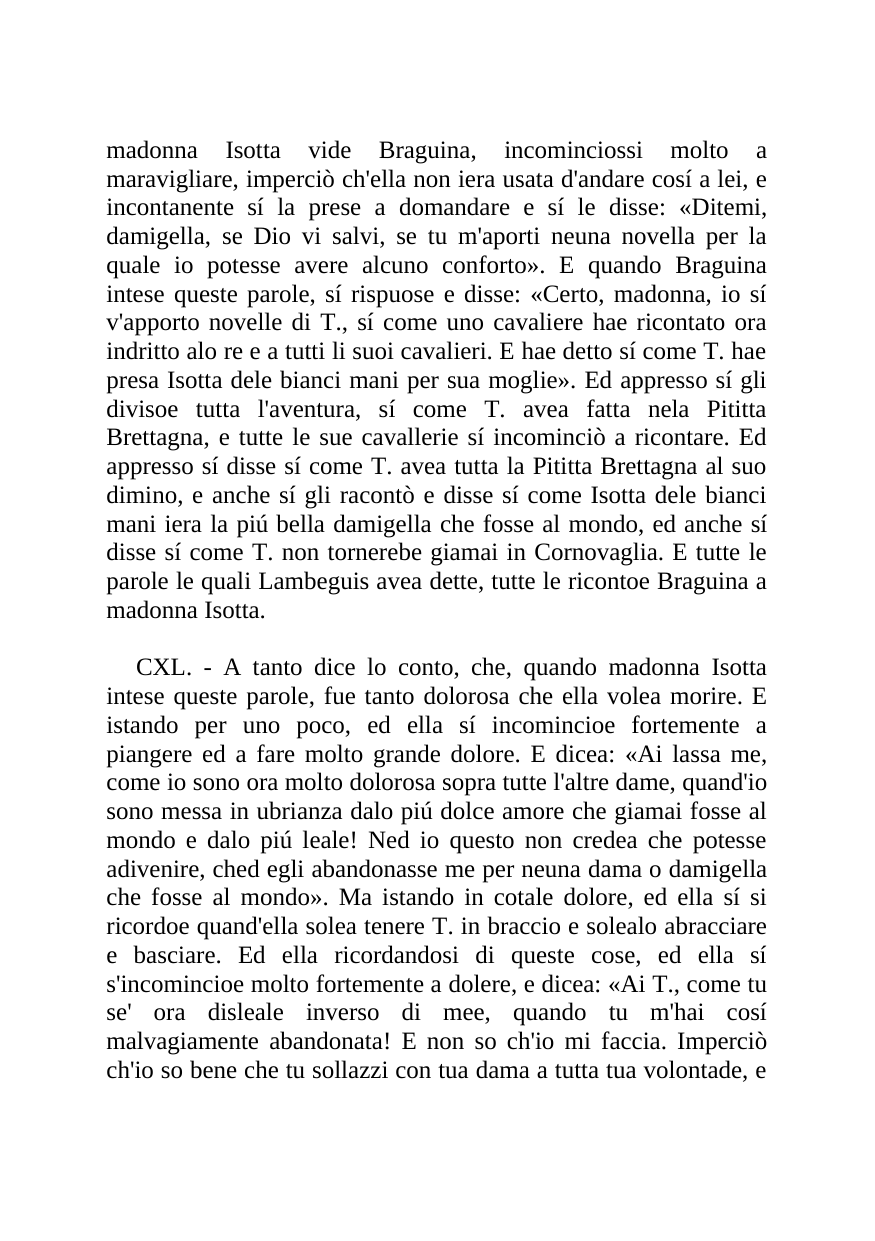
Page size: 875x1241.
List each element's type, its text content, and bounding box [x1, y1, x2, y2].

text madonna Isotta vide Braguina, incominciossi molto a maravigliare, imperciò ch'ella non iera usata d'andare cosí a lei, e incontanente sí la prese a domandare e sí le disse: «Ditemi, damigella, se Dio vi salvi, se tu m'aporti neuna novella per la quale io potesse avere alcuno conforto». E quando Braguina intese queste parole, sí rispuose e disse: «Certo, madonna, io sí v'apporto novelle di T., sí come uno cavaliere hae ricontato ora indritto alo re e a tutti li suoi cavalieri. E hae detto sí come T. hae presa Isotta dele bianci mani per sua moglie». Ed appresso sí gli divisoe tutta l'aventura, sí come T. avea fatta nela Pititta Brettagna, e tutte le sue cavallerie sí incominciò a ricontare. Ed appresso sí disse sí come T. avea tutta la Pititta Brettagna al suo dimino, e anche sí gli racontò e disse sí come Isotta dele bianci mani iera la piú bella damigella che fosse al mondo, ed anche sí disse sí come T. non tornerebe giamai in Cornovaglia. E tutte le parole le quali Lambeguis avea dette, tutte le ricontoe Braguina a madonna Isotta. [106, 135, 768, 624]
text CXL. - A tanto dice lo conto, che, quando madonna Isotta intese queste parole, fue tanto dolorosa che ella volea morire. E istando per uno poco, ed ella sí incomincioe fortemente a piangere ed a fare molto grande dolore. E dicea: «Ai lassa me, come io sono ora molto dolorosa sopra tutte l'altre dame, quand'io sono messa in ubrianza dalo piú dolce amore che giamai fosse al mondo e dalo piú leale! Ned io questo non credea che potesse adivenire, ched egli abandonasse me per neuna dama o damigella che fosse al mondo». Ma istando in cotale dolore, ed ella sí si ricordoe quand'ella solea tenere T. in braccio e solealo abracciare e basciare. Ed ella ricordandosi di queste cose, ed ella sí s'incomincioe molto fortemente a dolere, e dicea: «Ai T., come tu se' ora disleale inverso di mee, quando tu m'hai cosí malvagiamente abandonata! E non so ch'io mi faccia. Imperciò ch'io so bene che tu sollazzi con tua dama a tutta tua volontade, e [106, 652, 768, 1084]
